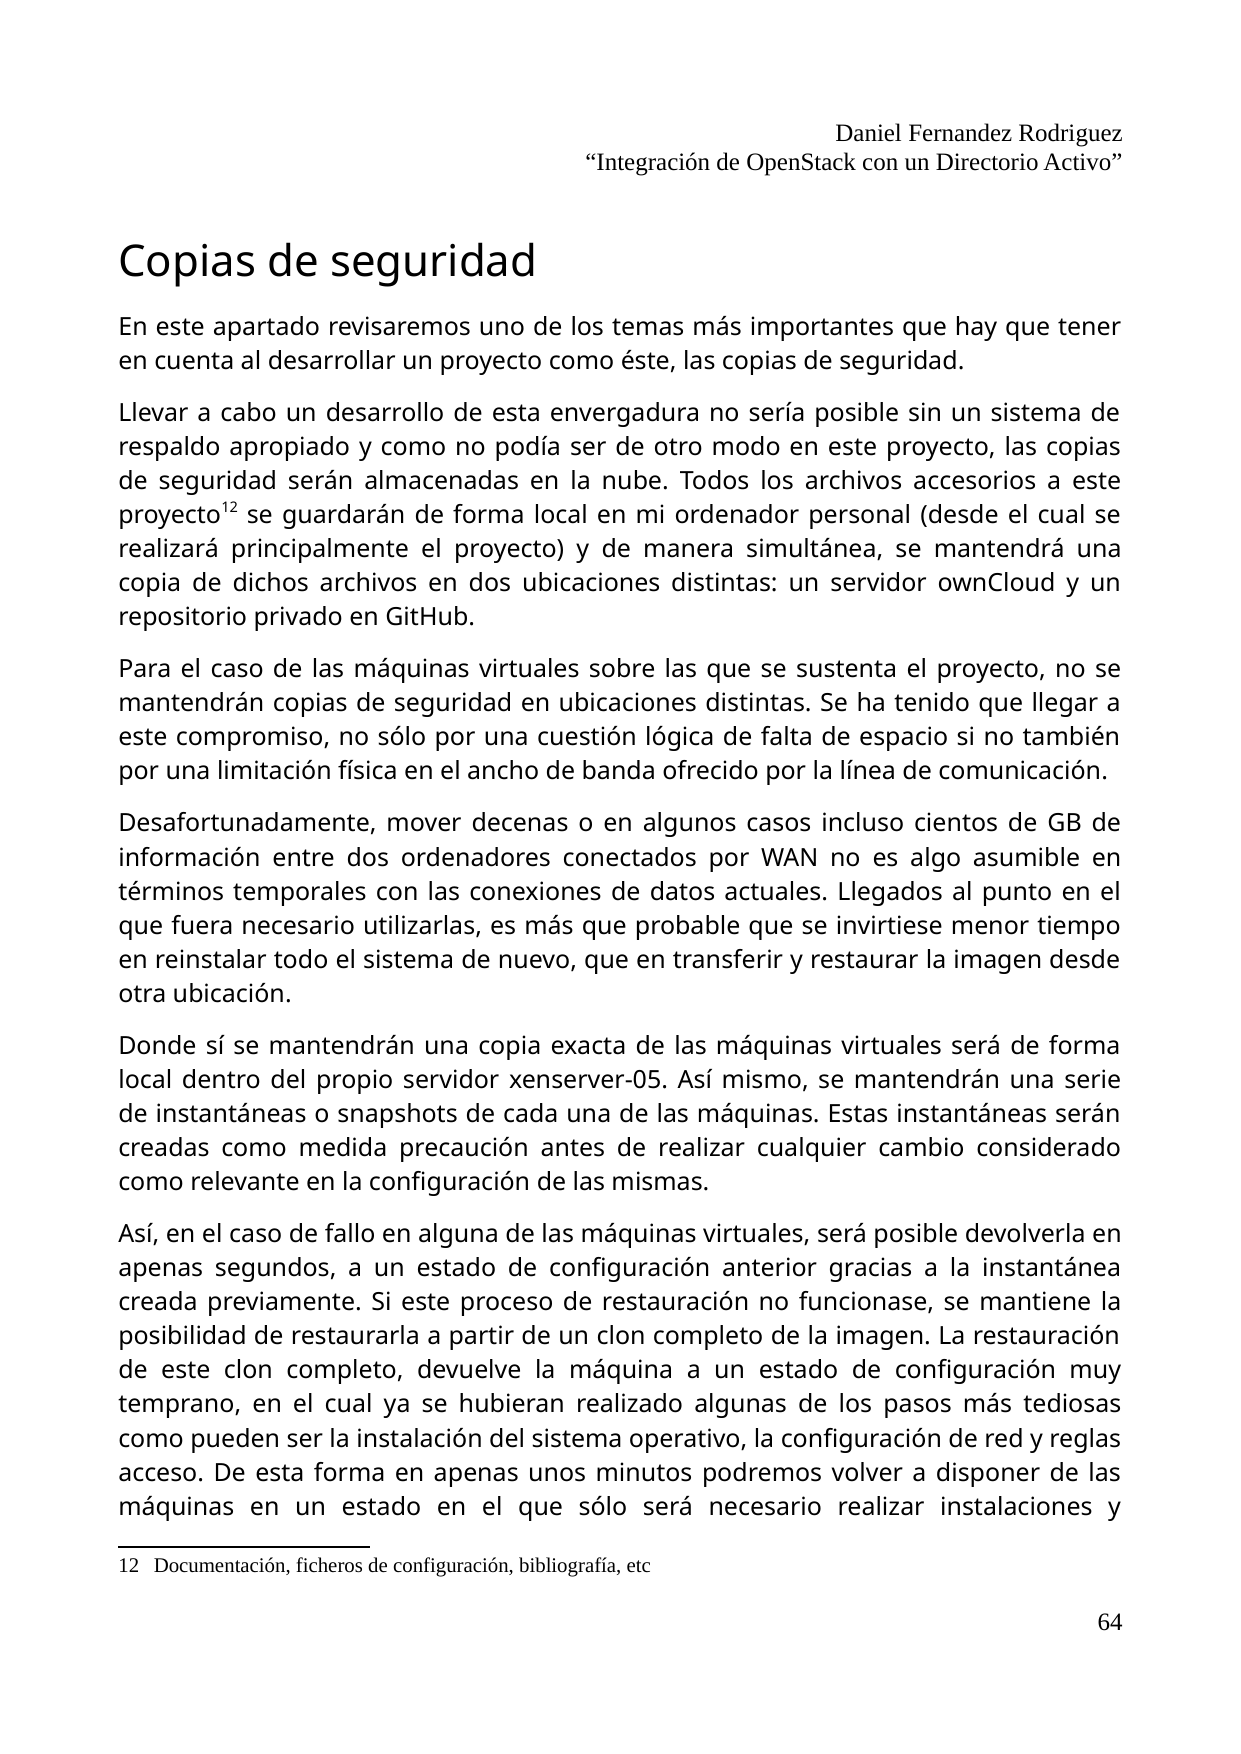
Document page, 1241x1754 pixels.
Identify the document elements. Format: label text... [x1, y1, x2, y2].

subtitle Copias de seguridad [118, 230, 1122, 290]
text Llevar a cabo un desarrollo de esta envergadura no sería posible sin un sistema de respaldo apropiado y como no podía ser de otro modo en este proyecto, las copias de seguridad serán almacenadas en la nube. Todos los archivos accesorios a este proyecto se guardarán de forma local en mi ordenador personal (desde el cual se realizará principalmente el proyecto) y de manera simultánea, se mantendrá una copia de dichos archivos en dos ubicaciones distintas: un servidor ownCloud y un repositorio privado en GitHub. [118, 394, 1122, 633]
text Documentación, ficheros de configuración, bibliografía, etc [118, 1553, 1122, 1577]
text En este apartado revisaremos uno de los temas más importantes que hay que tener en cuenta al desarrollar un proyecto como éste, las copias de seguridad. [118, 308, 1122, 376]
text Desafortunadamente, mover decenas o en algunos casos incluso cientos de GB de información entre dos ordenadores conectados por WAN no es algo asumible en términos temporales con las conexiones de datos actuales. Llegados al punto en el que fuera necesario utilizarlas, es más que probable que se invirtiese menor tiempo en reinstalar todo el sistema de nuevo, que en transferir y restaurar la imagen desde otra ubicación. [118, 805, 1122, 1009]
text Para el caso de las máquinas virtuales sobre las que se sustenta el proyecto, no se mantendrán copias de seguridad en ubicaciones distintas. Se ha tenido que llegar a este compromiso, no sólo por una cuestión lógica de falta de espacio si no también por una limitación física en el ancho de banda ofrecido por la línea de comunicación. [118, 651, 1122, 787]
text Así, en el caso de fallo en alguna de las máquinas virtuales, será posible devolverla en apenas segundos, a un estado de configuración anterior gracias a la instantánea creada previamente. Si este proceso de restauración no funcionase, se mantiene la posibilidad de restaurarla a partir de un clon completo de la imagen. La restauración de este clon completo, devuelve la máquina a un estado de configuración muy temprano, en el cual ya se hubieran realizado algunas de los pasos más tediosas como pueden ser la instalación del sistema operativo, la configuración de red y reglas acceso. De esta forma en apenas unos minutos podremos volver a disponer de las máquinas en un estado en el que sólo será necesario realizar instalaciones y [118, 1216, 1122, 1522]
text Donde sí se mantendrán una copia exacta de las máquinas virtuales será de forma local dentro del propio servidor xenserver-05. Así mismo, se mantendrán una serie de instantáneas o snapshots de cada una de las máquinas. Estas instantáneas serán creadas como medida precaución antes de realizar cualquier cambio considerado como relevante en la configuración de las mismas. [118, 1027, 1122, 1198]
